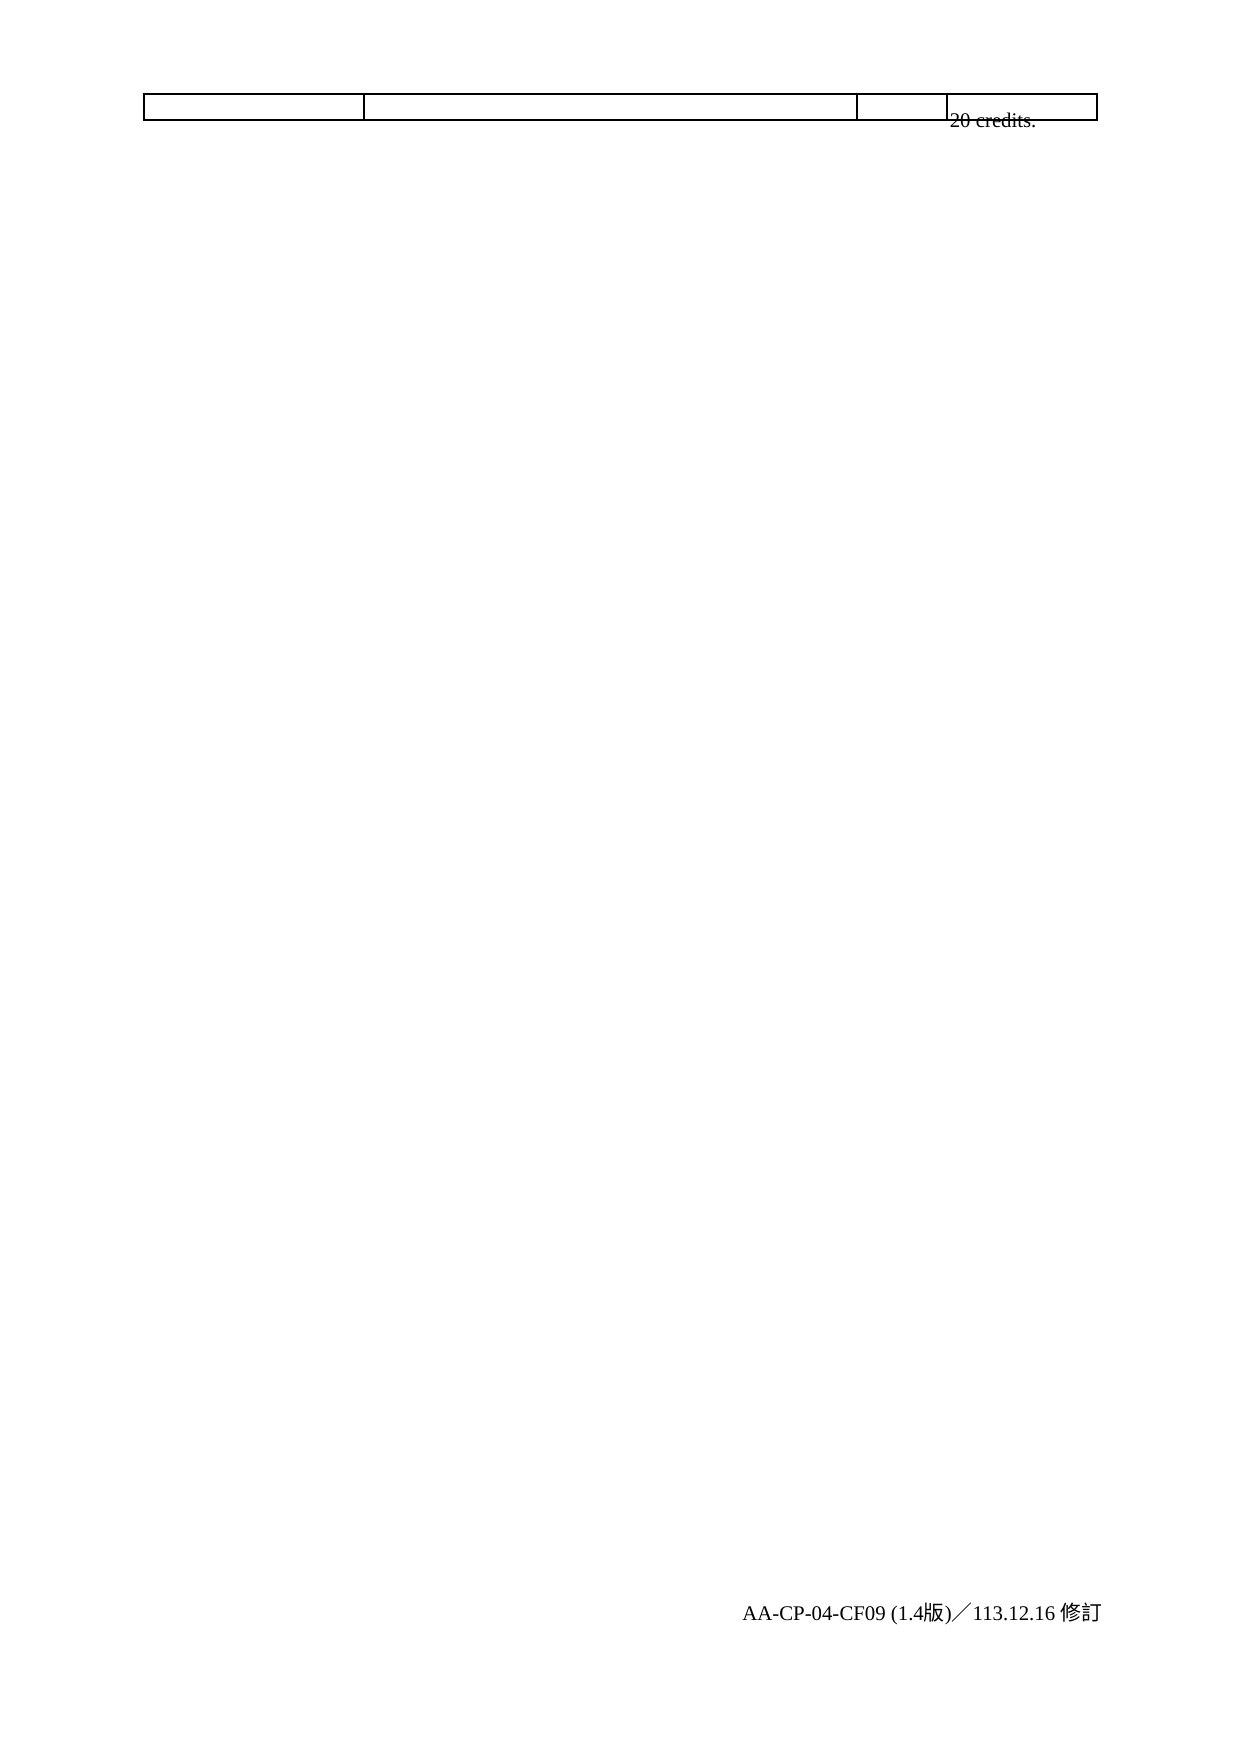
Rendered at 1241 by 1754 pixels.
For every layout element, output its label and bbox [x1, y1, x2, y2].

table_cell [858, 95, 946, 119]
table_cell [145, 95, 363, 119]
table_cell [365, 95, 856, 119]
